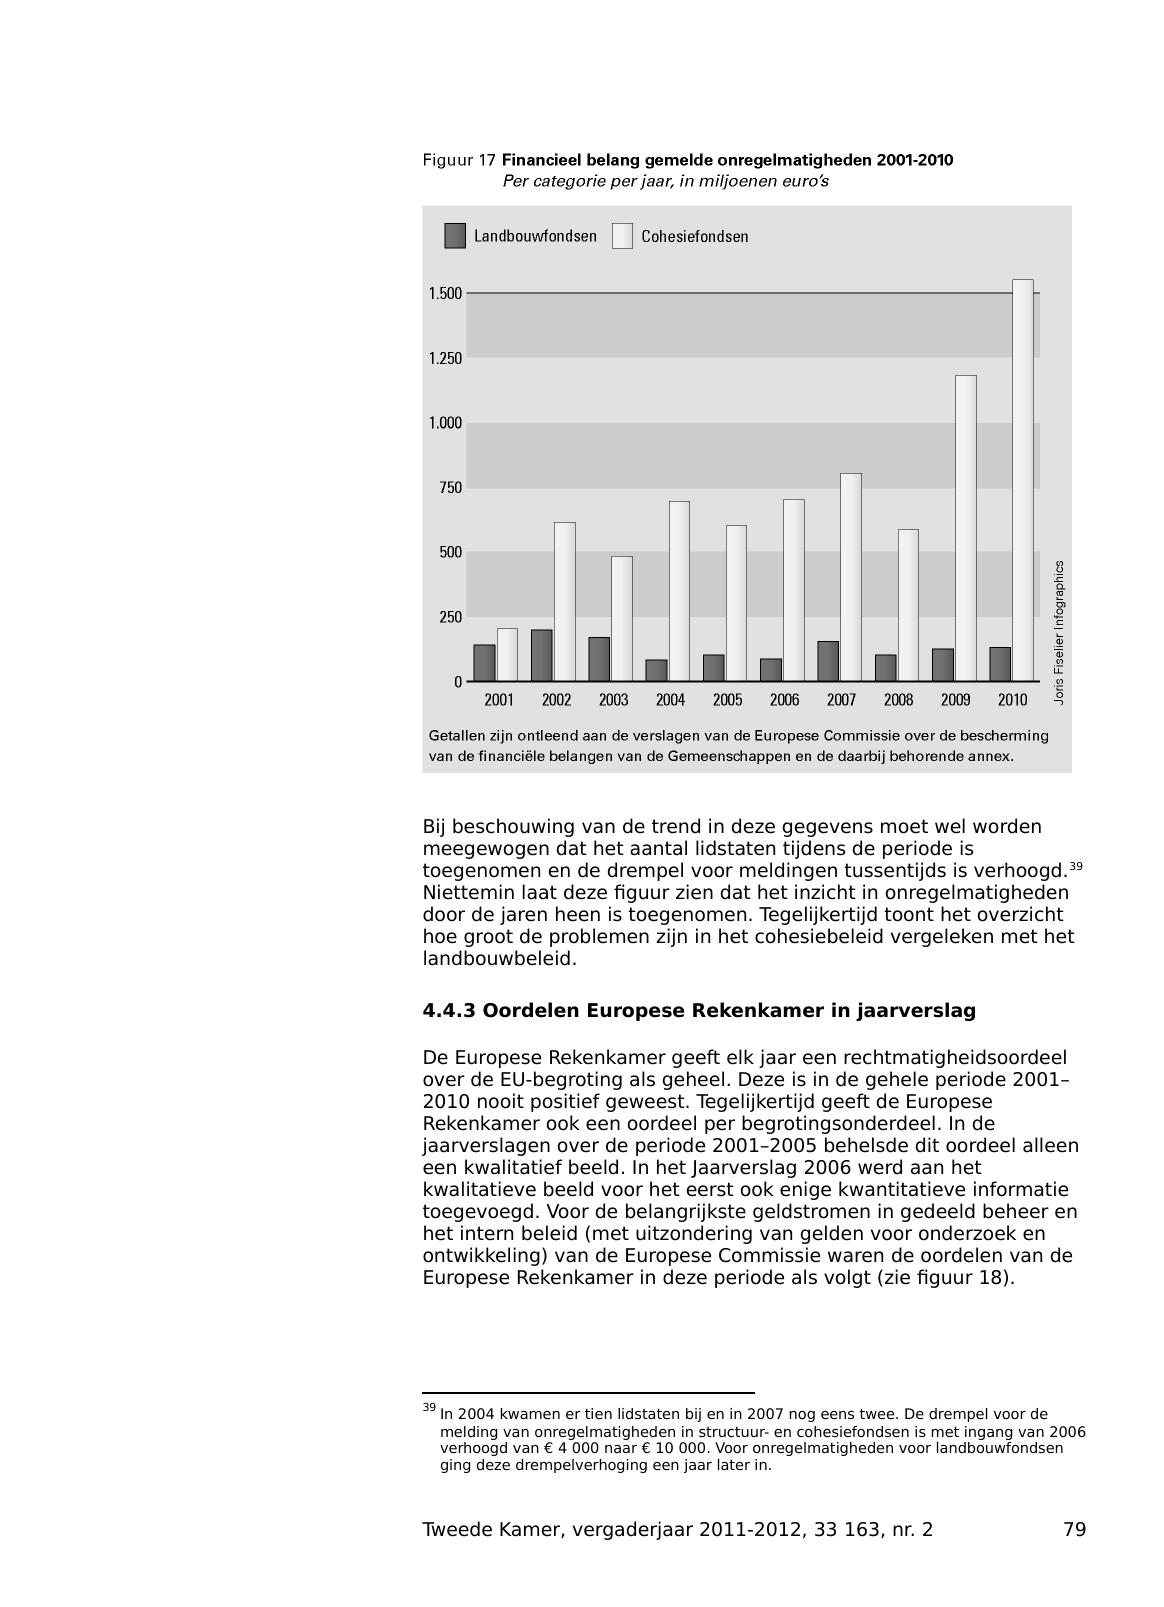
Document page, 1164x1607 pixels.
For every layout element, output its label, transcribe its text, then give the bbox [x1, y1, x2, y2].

picture [422, 152, 1072, 773]
text Bij beschouwing van de trend in deze gegevens moet wel worden meegewogen dat het aantal lidstaten tijdens de periode is toegenomen en de drempel voor meldingen tussentijds is verhoogd. Niettemin laat deze figuur zien dat het inzicht in onregelmatigheden door de jaren heen is toegenomen. Tegelijkertijd toont het overzicht hoe groot de problemen zijn in het cohesiebeleid vergeleken met het landbouwbeleid. [422, 816, 1087, 970]
text De Europese Rekenkamer geeft elk jaar een rechtmatigheidsoordeel over de EU-begroting als geheel. Deze is in de gehele periode 2001–2010 nooit positief geweest. Tegelijkertijd geeft de Europese Rekenkamer ook een oordeel per begrotingsonderdeel. In de jaarverslagen over de periode 2001–2005 behelsde dit oordeel alleen een kwalitatief beeld. In het Jaarverslag 2006 werd aan het kwalitatieve beeld voor het eerst ook enige kwantitatieve informatie toegevoegd. Voor de belangrijkste geldstromen in gedeeld beheer en het intern beleid (met uitzondering van gelden voor onderzoek en ontwikkeling) van de Europese Commissie waren de oordelen van de Europese Rekenkamer in deze periode als volgt (zie figuur 18). [422, 1047, 1087, 1289]
text In 2004 kwamen er tien lidstaten bij en in 2007 nog eens twee. De drempel voor de melding van onregelmatigheden in structuur- en cohesiefondsen is met ingang van 2006 verhoogd van € 4 000 naar € 10 000. Voor onregelmatigheden voor landbouwfondsen ging deze drempelverhoging een jaar later in. [422, 1402, 1087, 1474]
subtitle 4.4.3 Oordelen Europese Rekenkamer in jaarverslag [422, 1000, 1087, 1022]
